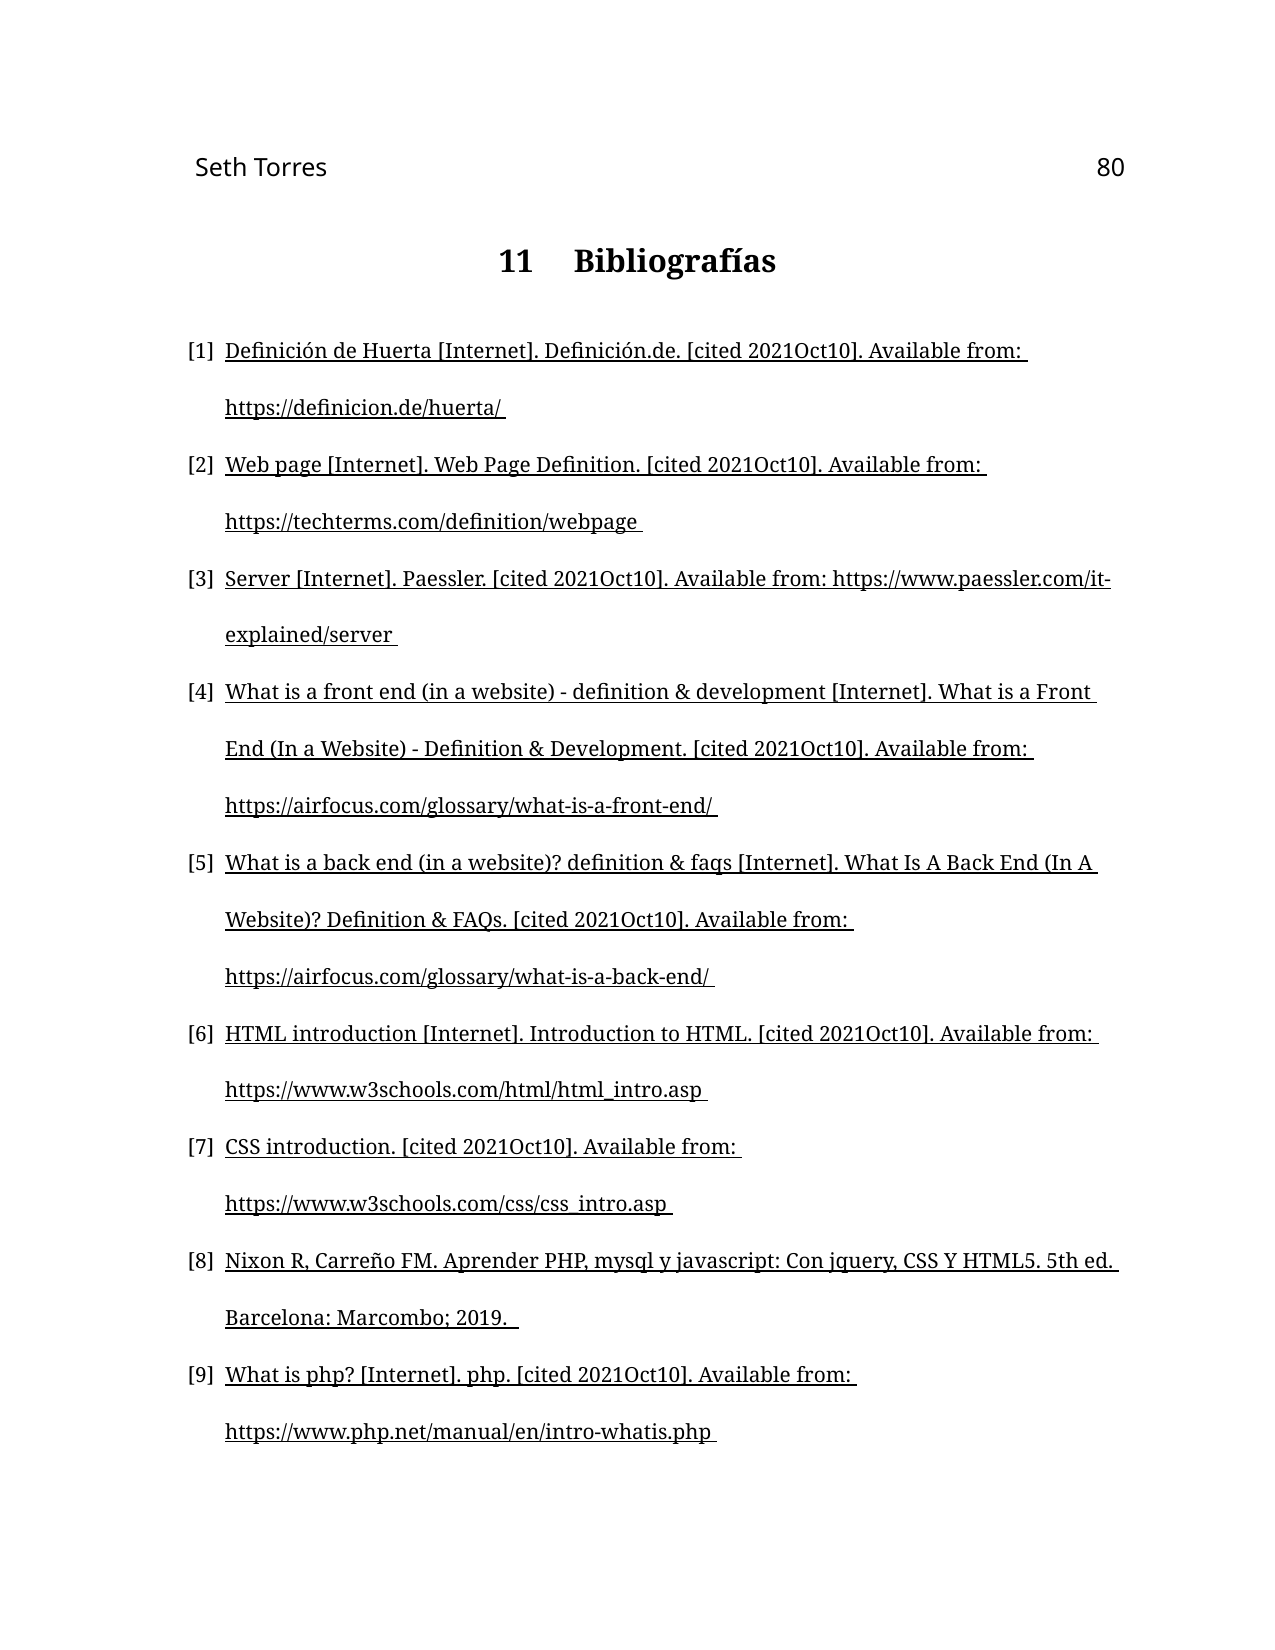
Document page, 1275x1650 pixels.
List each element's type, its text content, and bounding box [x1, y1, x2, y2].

subtitle Bibliografías [150, 238, 1125, 281]
list Definición de Huerta [Internet]. Definición.de. [cited 2021Oct10]. Available from: https://definicion.de/huerta/ [187, 336, 1125, 422]
list Nixon R, Carreño FM. Aprender PHP, mysql y javascript: Con jquery, CSS Y HTML5. 5th ed. Barcelona: Marcombo; 2019. [187, 1246, 1125, 1332]
list What is a front end (in a website) - definition & development [Internet]. What is a Front End (In a Website) - Definition & Development. [cited 2021Oct10]. Available from: https://airfocus.com/glossary/what-is-a-front-end/ [187, 677, 1125, 820]
list CSS introduction. [cited 2021Oct10]. Available from: https://www.w3schools.com/css/css_intro.asp [187, 1132, 1125, 1218]
list What is a back end (in a website)? definition & faqs [Internet]. What Is A Back End (In A Website)? Definition & FAQs. [cited 2021Oct10]. Available from: https://airfocus.com/glossary/what-is-a-back-end/ [187, 848, 1125, 990]
list Server [Internet]. Paessler. [cited 2021Oct10]. Available from: https://www.paessler.com/it-explained/server [187, 564, 1125, 649]
list What is php? [Internet]. php. [cited 2021Oct10]. Available from: https://www.php.net/manual/en/intro-whatis.php [187, 1360, 1125, 1445]
list Web page [Internet]. Web Page Definition. [cited 2021Oct10]. Available from: https://techterms.com/definition/webpage [187, 450, 1125, 535]
list HTML introduction [Internet]. Introduction to HTML. [cited 2021Oct10]. Available from: https://www.w3schools.com/html/html_intro.asp [187, 1019, 1125, 1104]
